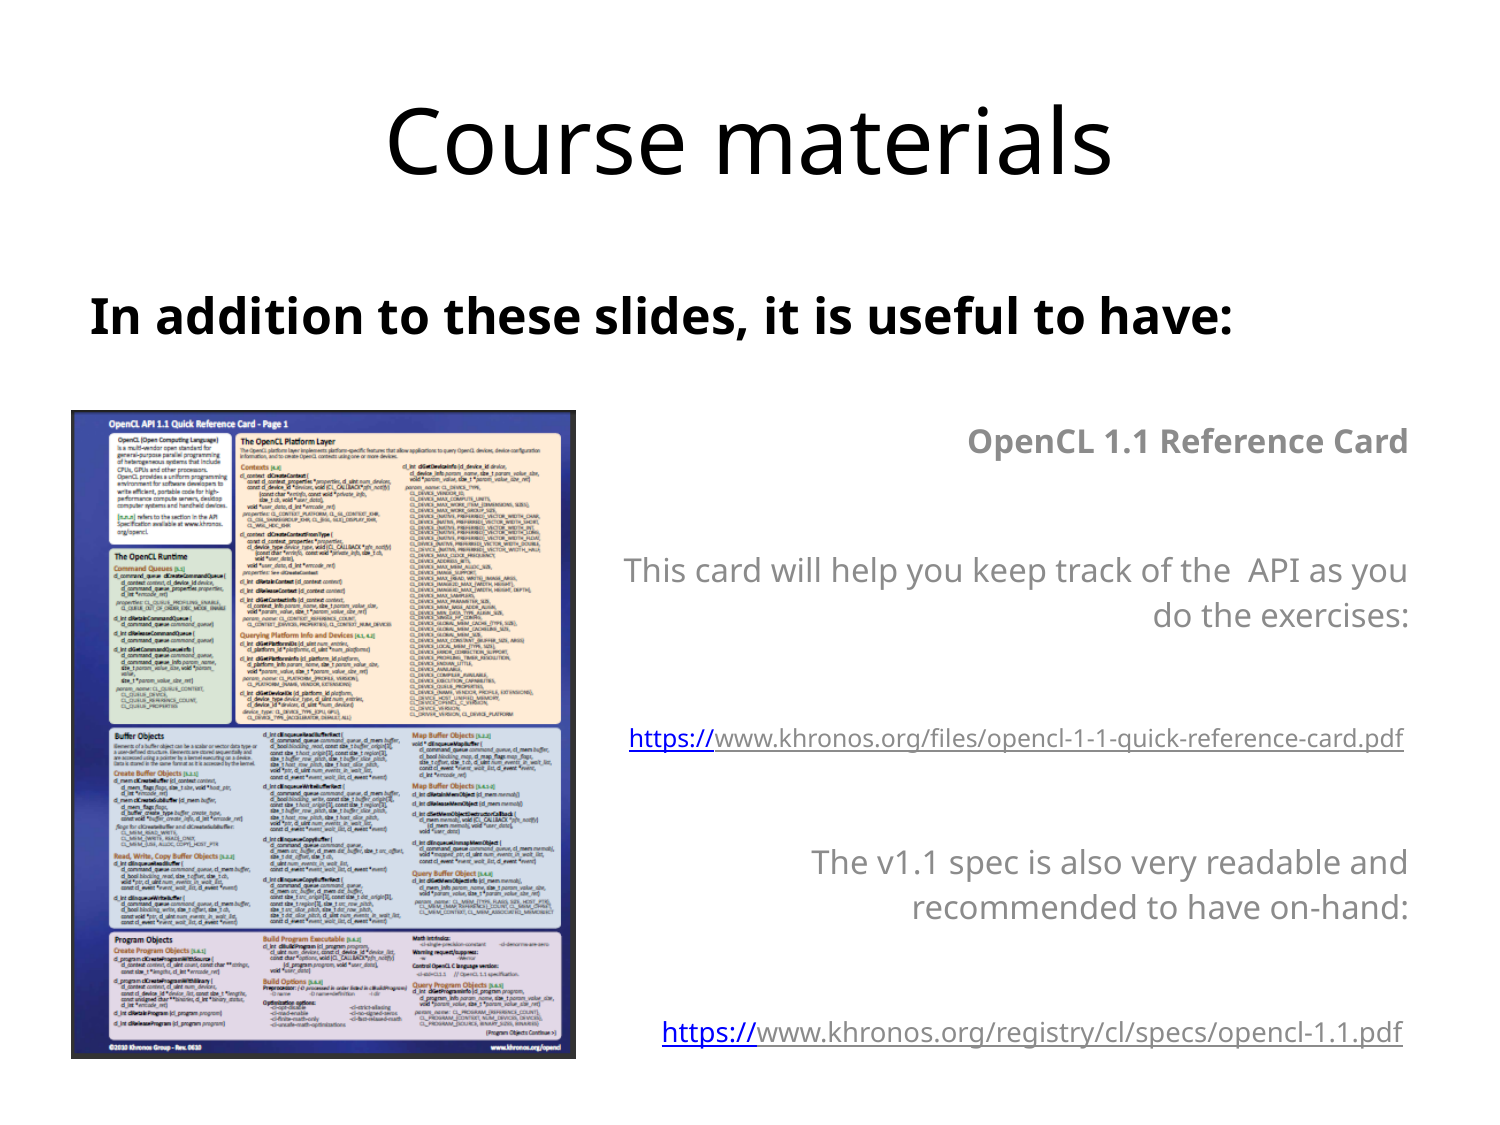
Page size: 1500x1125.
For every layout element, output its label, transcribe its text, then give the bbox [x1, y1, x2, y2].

list In addition to these slides, it is useful to have: [75, 251, 1427, 357]
picture [71, 410, 566, 1059]
title Course materials [75, 45, 1425, 233]
list OpenCL 1.1 Reference Card This card will help you keep track of the API as you do the exercises: https://www.khronos.org/files/opencl-1-1-quick-reference-card.pdf The v1.1 spec is also very readable and recommended to have on-hand: https://www.khronos.org/registry/cl/specs/opencl-1.1.pdf [566, 410, 1425, 1059]
